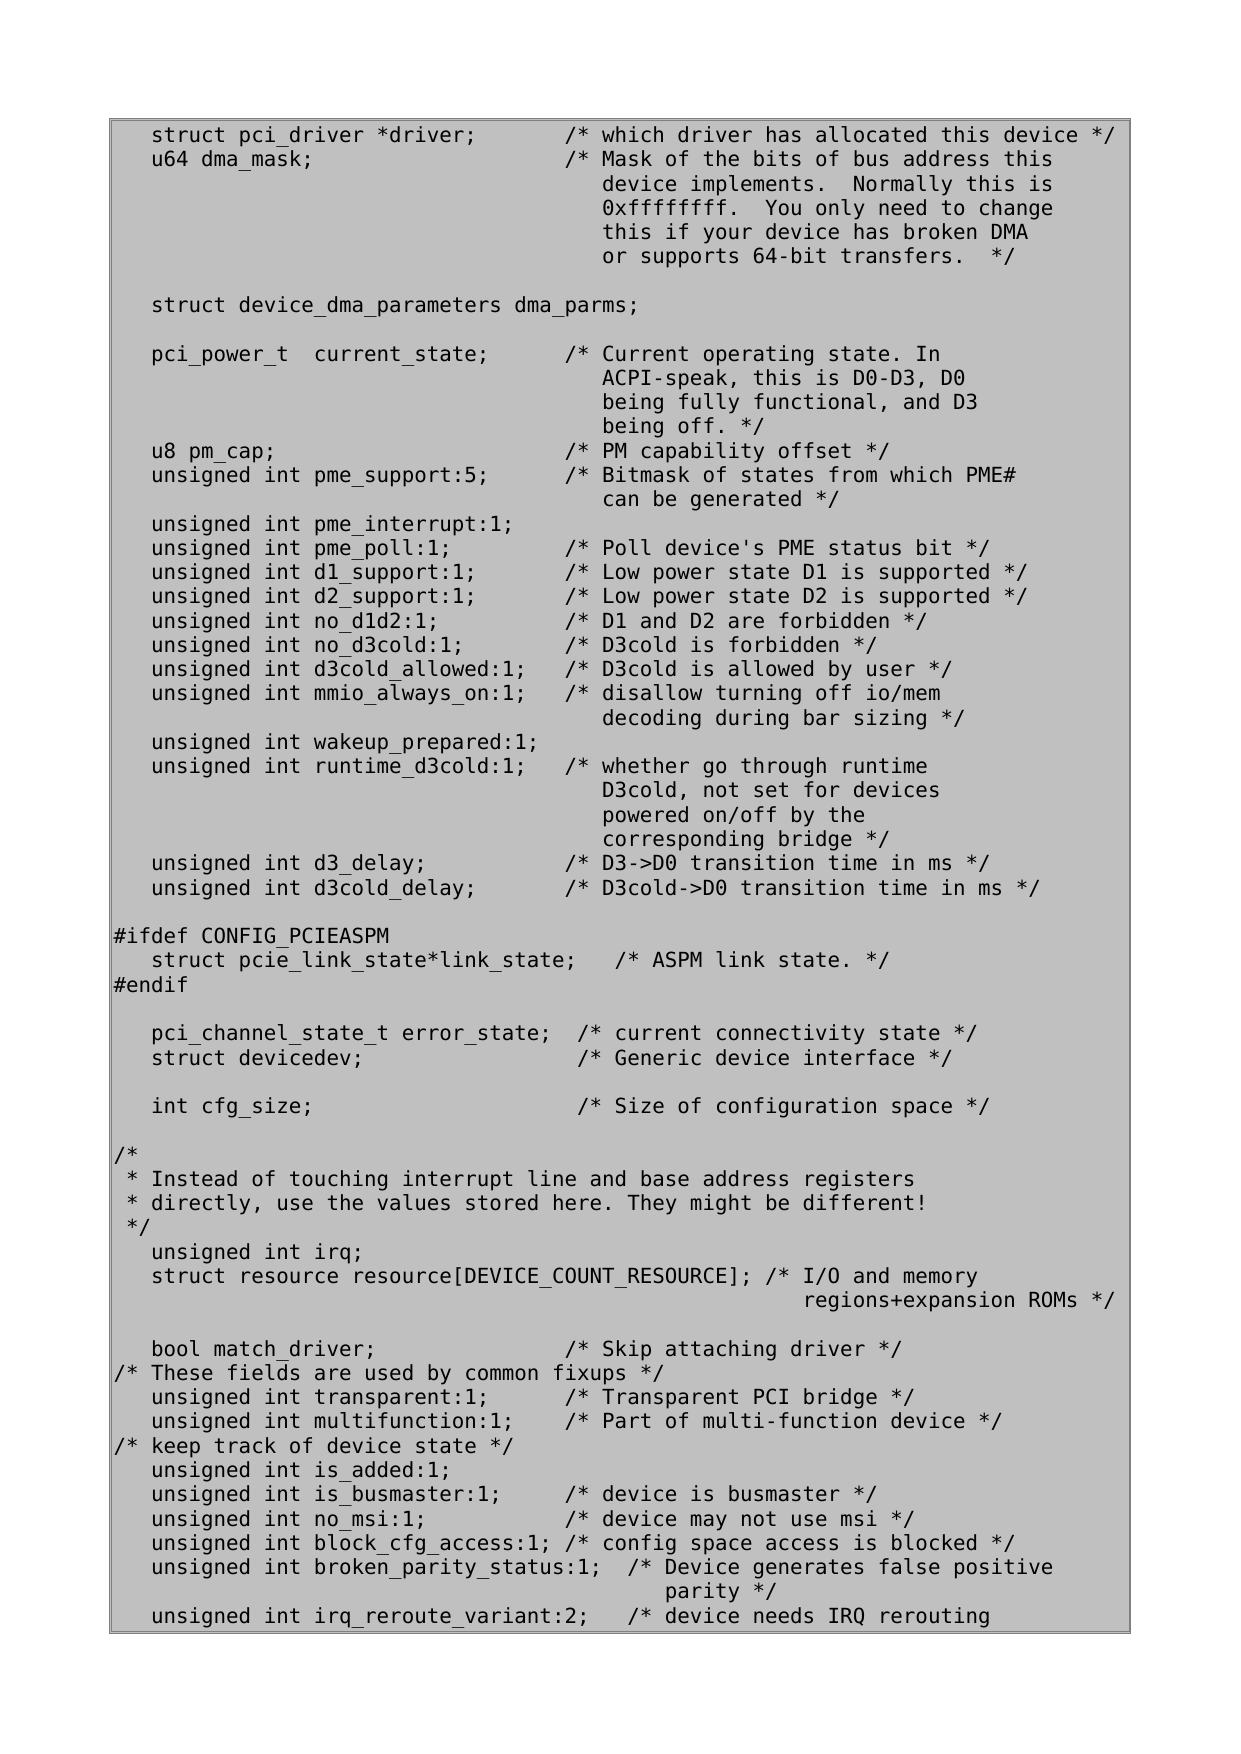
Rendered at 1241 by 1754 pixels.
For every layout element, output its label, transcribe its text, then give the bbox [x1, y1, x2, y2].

table_header struct pci_driver *driver; /* which driver has allocated this device */ u64 dma_mask; /* Mask of the bits of bus address this device implements. Normally this is 0xffffffff. You only need to change this if your device has broken DMA or supports 64-bit transfers. */ struct device_dma_parameters dma_parms; pci_power_t current_state; /* Current operating state. In ACPI-speak, this is D0-D3, D0 being fully functional, and D3 being off. */ u8 pm_cap; /* PM capability offset */ unsigned int pme_support:5; /* Bitmask of states from which PME# can be generated */ unsigned int pme_interrupt:1; unsigned int pme_poll:1; /* Poll device's PME status bit */ unsigned int d1_support:1; /* Low power state D1 is supported */ unsigned int d2_support:1; /* Low power state D2 is supported */ unsigned int no_d1d2:1; /* D1 and D2 are forbidden */ unsigned int no_d3cold:1; /* D3cold is forbidden */ unsigned int d3cold_allowed:1; /* D3cold is allowed by user */ unsigned int mmio_always_on:1; /* disallow turning off io/mem decoding during bar sizing */ unsigned int wakeup_prepared:1; unsigned int runtime_d3cold:1; /* whether go through runtime D3cold, not set for devices powered on/off by the corresponding bridge */ unsigned int d3_delay; /* D3->D0 transition time in ms */ unsigned int d3cold_delay; /* D3cold->D0 transition time in ms */ #ifdef CONFIG_PCIEASPM struct pcie_link_state*link_state; /* ASPM link state. */ #endif pci_channel_state_t error_state; /* current connectivity state */ struct devicedev; /* Generic device interface */ int cfg_size; /* Size of configuration space */ /* * Instead of touching interrupt line and base address registers * directly, use the values stored here. They might be different! */ unsigned int irq; struct resource resource[DEVICE_COUNT_RESOURCE]; /* I/O and memory regions+expansion ROMs */ bool match_driver; /* Skip attaching driver */ /* These fields are used by common fixups */ unsigned int transparent:1; /* Transparent PCI bridge */ unsigned int multifunction:1; /* Part of multi-function device */ /* keep track of device state */ unsigned int is_added:1; unsigned int is_busmaster:1; /* device is busmaster */ unsigned int no_msi:1; /* device may not use msi */ unsigned int block_cfg_access:1; /* config space access is blocked */ unsigned int broken_parity_status:1; /* Device generates false positive parity */ unsigned int irq_reroute_variant:2; /* device needs IRQ rerouting [112, 121, 1129, 1631]
